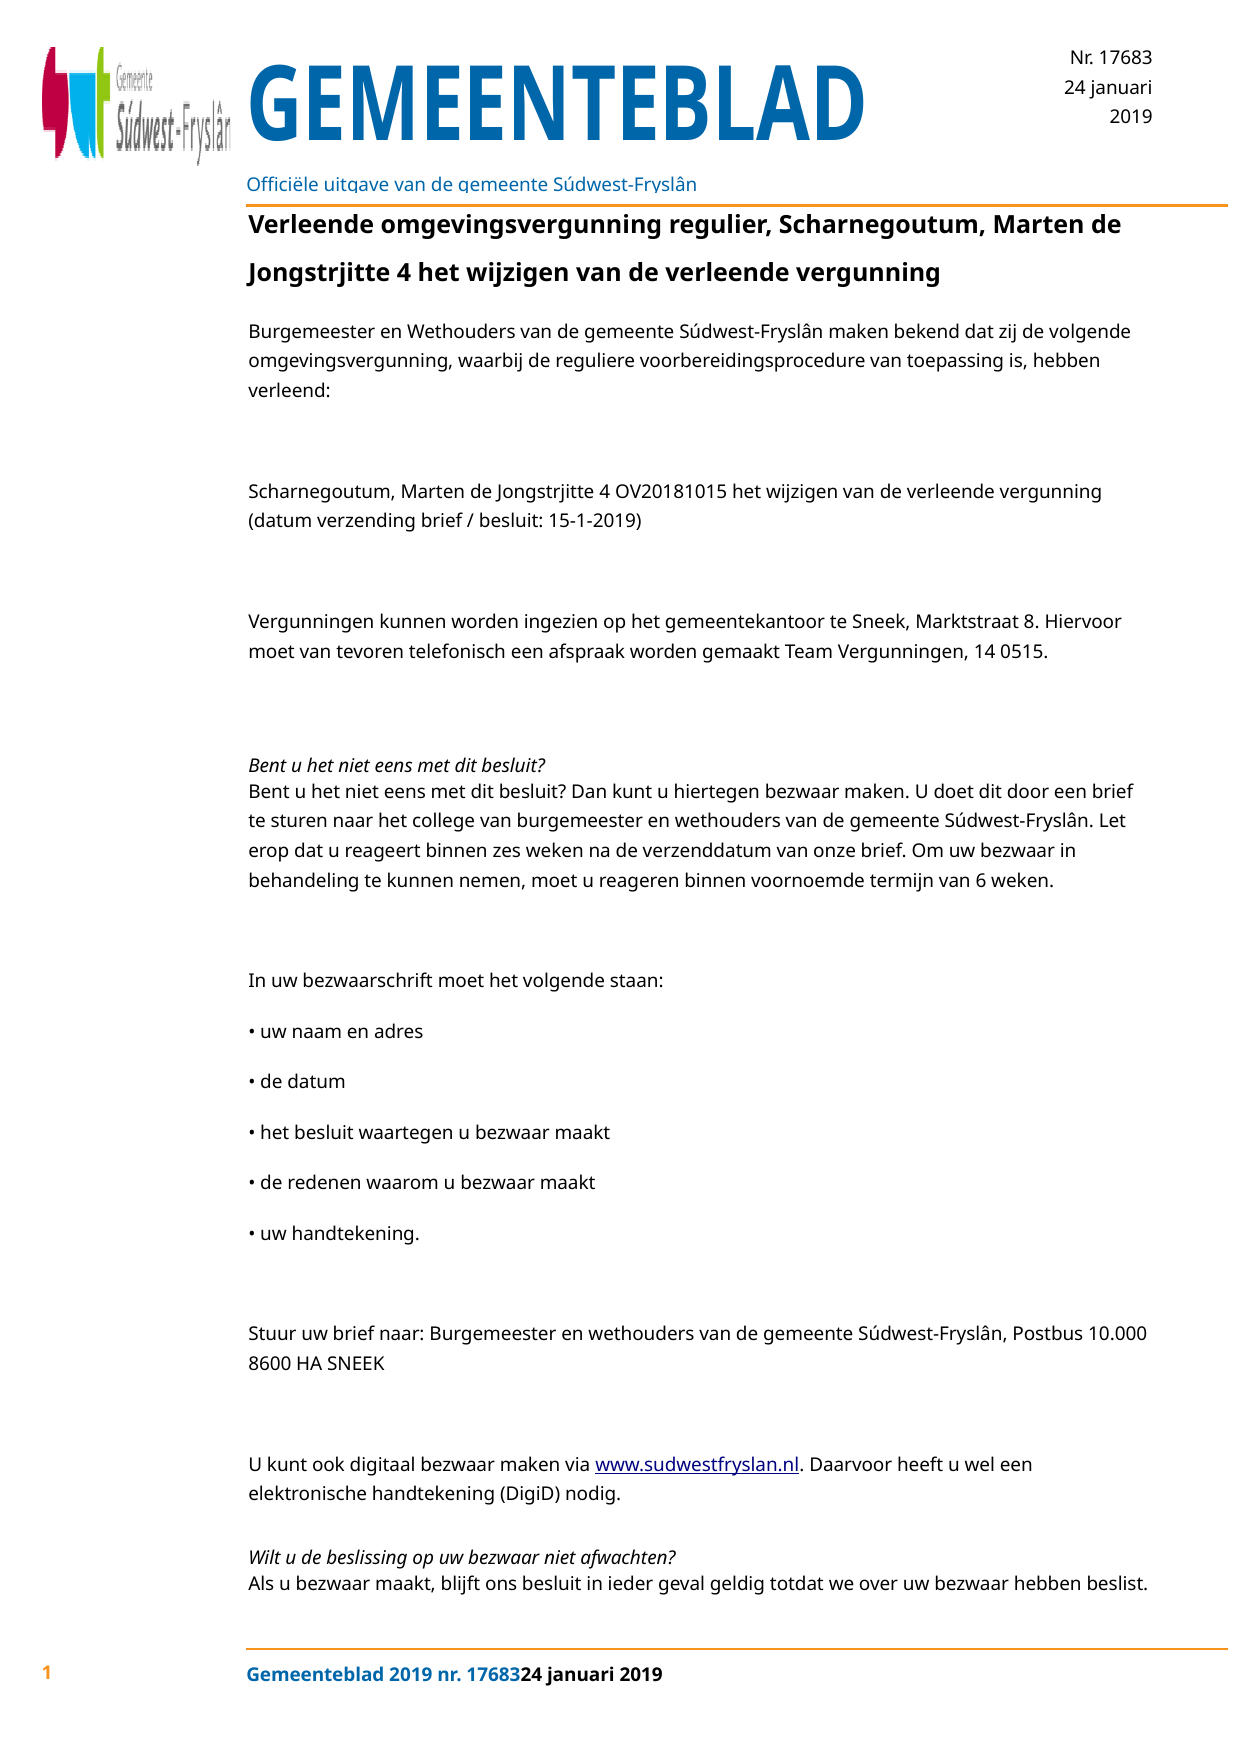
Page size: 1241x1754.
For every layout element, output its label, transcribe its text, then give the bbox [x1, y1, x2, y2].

text Verleende omgevingsvergunning regulier, Scharnegoutum, Marten de Jongstrjitte 4 het wijzigen van de verleende vergunning [248, 207, 1152, 288]
text Wilt u de beslissing op uw bezwaar niet afwachten? [248, 1544, 1152, 1570]
picture [41, 47, 231, 172]
text • uw handtekening. [248, 1220, 1152, 1245]
text In uw bezwaarschrift moet het volgende staan: [248, 968, 1152, 993]
text • de redenen waarom u bezwaar maakt [248, 1169, 1152, 1195]
text Stuur uw brief naar: Burgemeester en wethouders van de gemeente Súdwest-Fryslân, Postbus 10.000 8600 HA SNEEK [248, 1321, 1152, 1376]
text Scharnegoutum, Marten de Jongstrjitte 4 OV20181015 het wijzigen van de verleende vergunning (datum verzending brief / besluit: 15-1-2019) [248, 478, 1152, 533]
text • de datum [248, 1068, 1152, 1094]
text Als u bezwaar maakt, blijft ons besluit in ieder geval geldig totdat we over uw bezwaar hebben beslist. [248, 1570, 1152, 1596]
text Vergunningen kunnen worden ingezien op het gemeentekantoor te Sneek, Marktstraat 8. Hiervoor moet van tevoren telefonisch een afspraak worden gemaakt Team Vergunningen, 14 0515. [248, 608, 1152, 664]
text • het besluit waartegen u bezwaar maakt [248, 1119, 1152, 1144]
text • uw naam en adres [248, 1018, 1152, 1044]
text Burgemeester en Wethouders van de gemeente Súdwest-Fryslân maken bekend dat zij de volgende omgevingsvergunning, waarbij de reguliere voorbereidingsprocedure van toepassing is, hebben verleend: [248, 318, 1152, 403]
text U kunt ook digitaal bezwaar maken via www.sudwestfryslan.nl. Daarvoor heeft u wel een elektronische handtekening (DigiD) nodig. [248, 1451, 1152, 1506]
text Bent u het niet eens met dit besluit? Dan kunt u hiertegen bezwaar maken. U doet dit door een brief te sturen naar het college van burgemeester en wethouders van de gemeente Súdwest-Fryslân. Let erop dat u reageert binnen zes weken na de verzenddatum van onze brief. Om uw bezwaar in behandeling te kunnen nemen, moet u reageren binnen voornoemde termijn van 6 weken. [248, 778, 1152, 892]
text Bent u het niet eens met dit besluit? [248, 752, 1152, 778]
